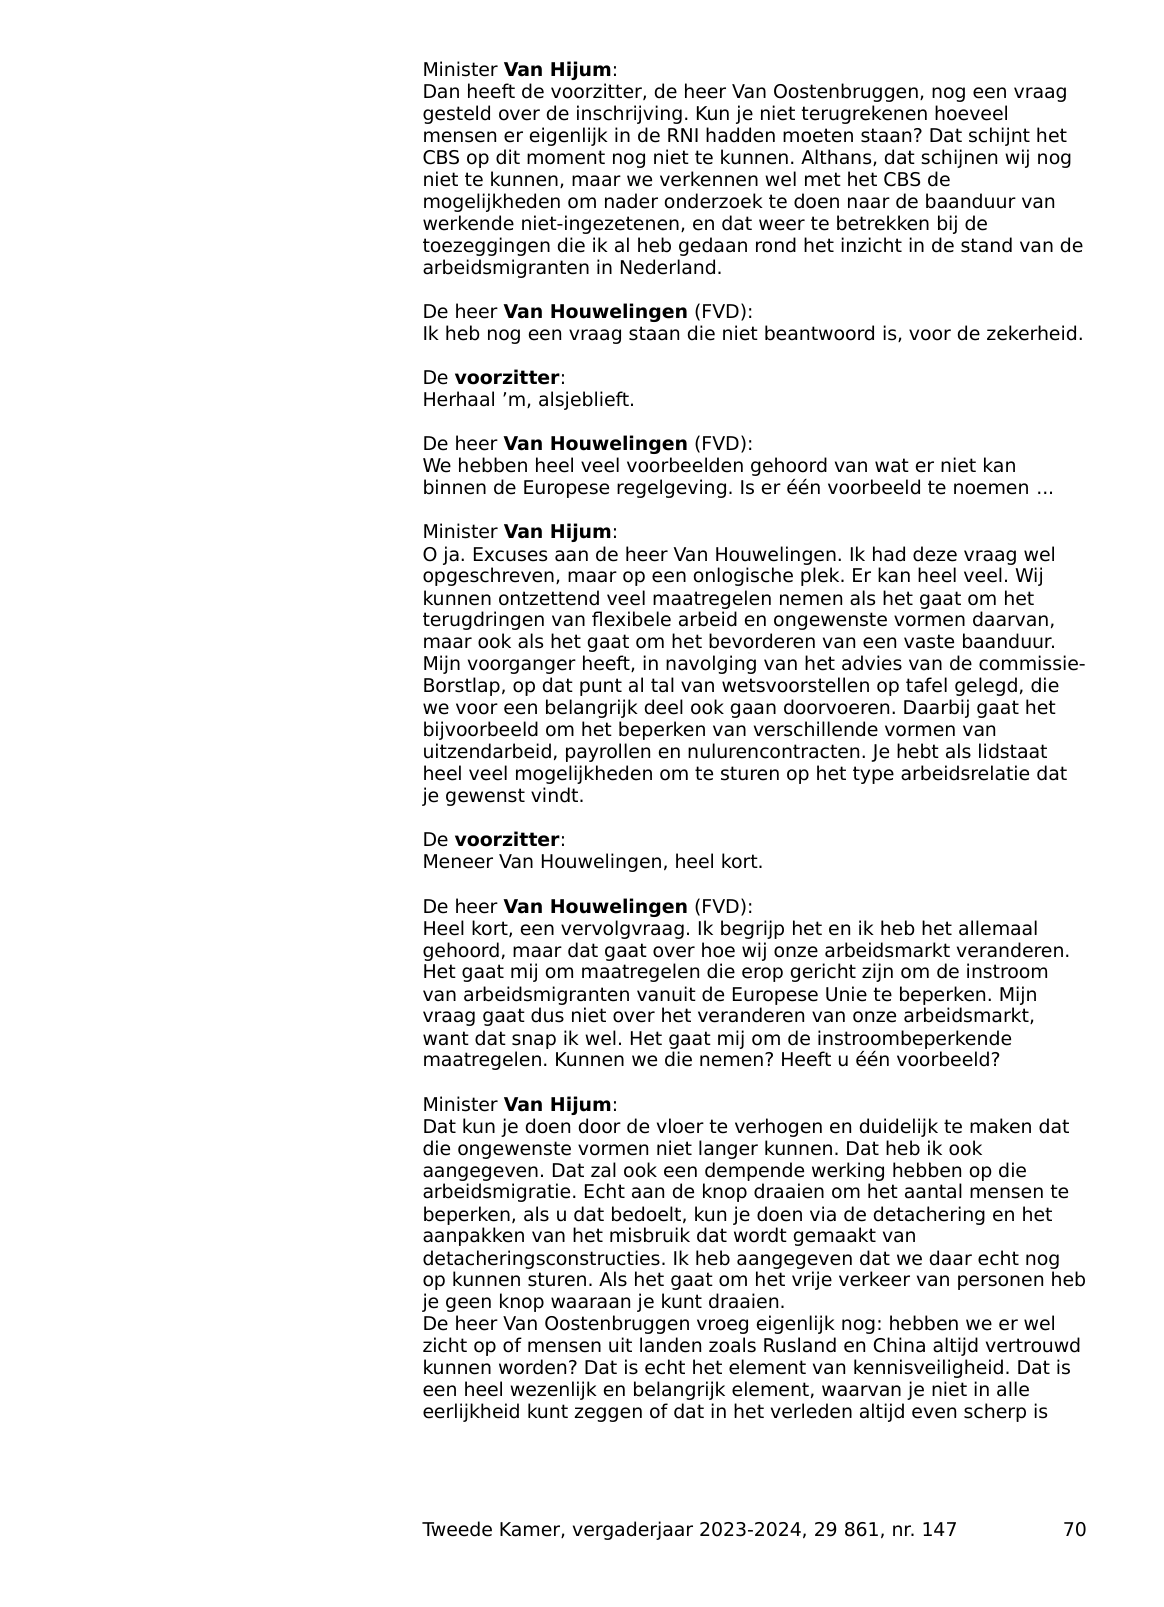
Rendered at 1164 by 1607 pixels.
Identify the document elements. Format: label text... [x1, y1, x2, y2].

text De voorzitter: [422, 367, 1087, 389]
text De voorzitter: [422, 829, 1087, 851]
text O ja. Excuses aan de heer Van Houwelingen. Ik had deze vraag wel opgeschreven, maar op een onlogische plek. Er kan heel veel. Wij kunnen ontzettend veel maatregelen nemen als het gaat om het terugdringen van flexibele arbeid en ongewenste vormen daarvan, maar ook als het gaat om het bevorderen van een vaste baanduur. Mijn voorganger heeft, in navolging van het advies van de commissie-Borstlap, op dat punt al tal van wetsvoorstellen op tafel gelegd, die we voor een belangrijk deel ook gaan doorvoeren. Daarbij gaat het bijvoorbeeld om het beperken van verschillende vormen van uitzendarbeid, payrollen en nulurencontracten. Je hebt als lidstaat heel veel mogelijkheden om te sturen op het type arbeidsrelatie dat je gewenst vindt. [422, 543, 1087, 807]
text Meneer Van Houwelingen, heel kort. [422, 851, 1087, 873]
text Dan heeft de voorzitter, de heer Van Oostenbruggen, nog een vraag gesteld over de inschrijving. Kun je niet terugrekenen hoeveel mensen er eigenlijk in de RNI hadden moeten staan? Dat schijnt het CBS op dit moment nog niet te kunnen. Althans, dat schijnen wij nog niet te kunnen, maar we verkennen wel met het CBS de mogelijkheden om nader onderzoek te doen naar de baanduur van werkende niet-ingezetenen, en dat weer te betrekken bij de toezeggingen die ik al heb gedaan rond het inzicht in de stand van de arbeidsmigranten in Nederland. [422, 81, 1087, 279]
text Ik heb nog een vraag staan die niet beantwoord is, voor de zekerheid. [422, 323, 1087, 345]
text Herhaal ’m, alsjeblieft. [422, 389, 1087, 411]
text Heel kort, een vervolgvraag. Ik begrijp het en ik heb het allemaal gehoord, maar dat gaat over hoe wij onze arbeidsmarkt veranderen. Het gaat mij om maatregelen die erop gericht zijn om de instroom van arbeidsmigranten vanuit de Europese Unie te beperken. Mijn vraag gaat dus niet over het veranderen van onze arbeidsmarkt, want dat snap ik wel. Het gaat mij om de instroombeperkende maatregelen. Kunnen we die nemen? Heeft u één voorbeeld? [422, 917, 1087, 1071]
text Dat kun je doen door de vloer te verhogen en duidelijk te maken dat die ongewenste vormen niet langer kunnen. Dat heb ik ook aangegeven. Dat zal ook een dempende werking hebben op die arbeidsmigratie. Echt aan de knop draaien om het aantal mensen te beperken, als u dat bedoelt, kun je doen via de detachering en het aanpakken van het misbruik dat wordt gemaakt van detacheringsconstructies. Ik heb aangegeven dat we daar echt nog op kunnen sturen. Als het gaat om het vrije verkeer van personen heb je geen knop waaraan je kunt draaien. [422, 1116, 1087, 1313]
text Minister Van Hijum: [422, 1093, 1087, 1116]
text We hebben heel veel voorbeelden gehoord van wat er niet kan binnen de Europese regelgeving. Is er één voorbeeld te noemen ... [422, 455, 1087, 499]
text De heer Van Houwelingen (FVD): [422, 433, 1087, 455]
text De heer Van Houwelingen (FVD): [422, 301, 1087, 323]
text Minister Van Hijum: [422, 521, 1087, 543]
text De heer Van Oostenbruggen vroeg eigenlijk nog: hebben we er wel zicht op of mensen uit landen zoals Rusland en China altijd vertrouwd kunnen worden? Dat is echt het element van kennisveiligheid. Dat is een heel wezenlijk en belangrijk element, waarvan je niet in alle eerlijkheid kunt zeggen of dat in het verleden altijd even scherp is [422, 1313, 1087, 1423]
text Minister Van Hijum: [422, 59, 1087, 81]
text De heer Van Houwelingen (FVD): [422, 896, 1087, 917]
